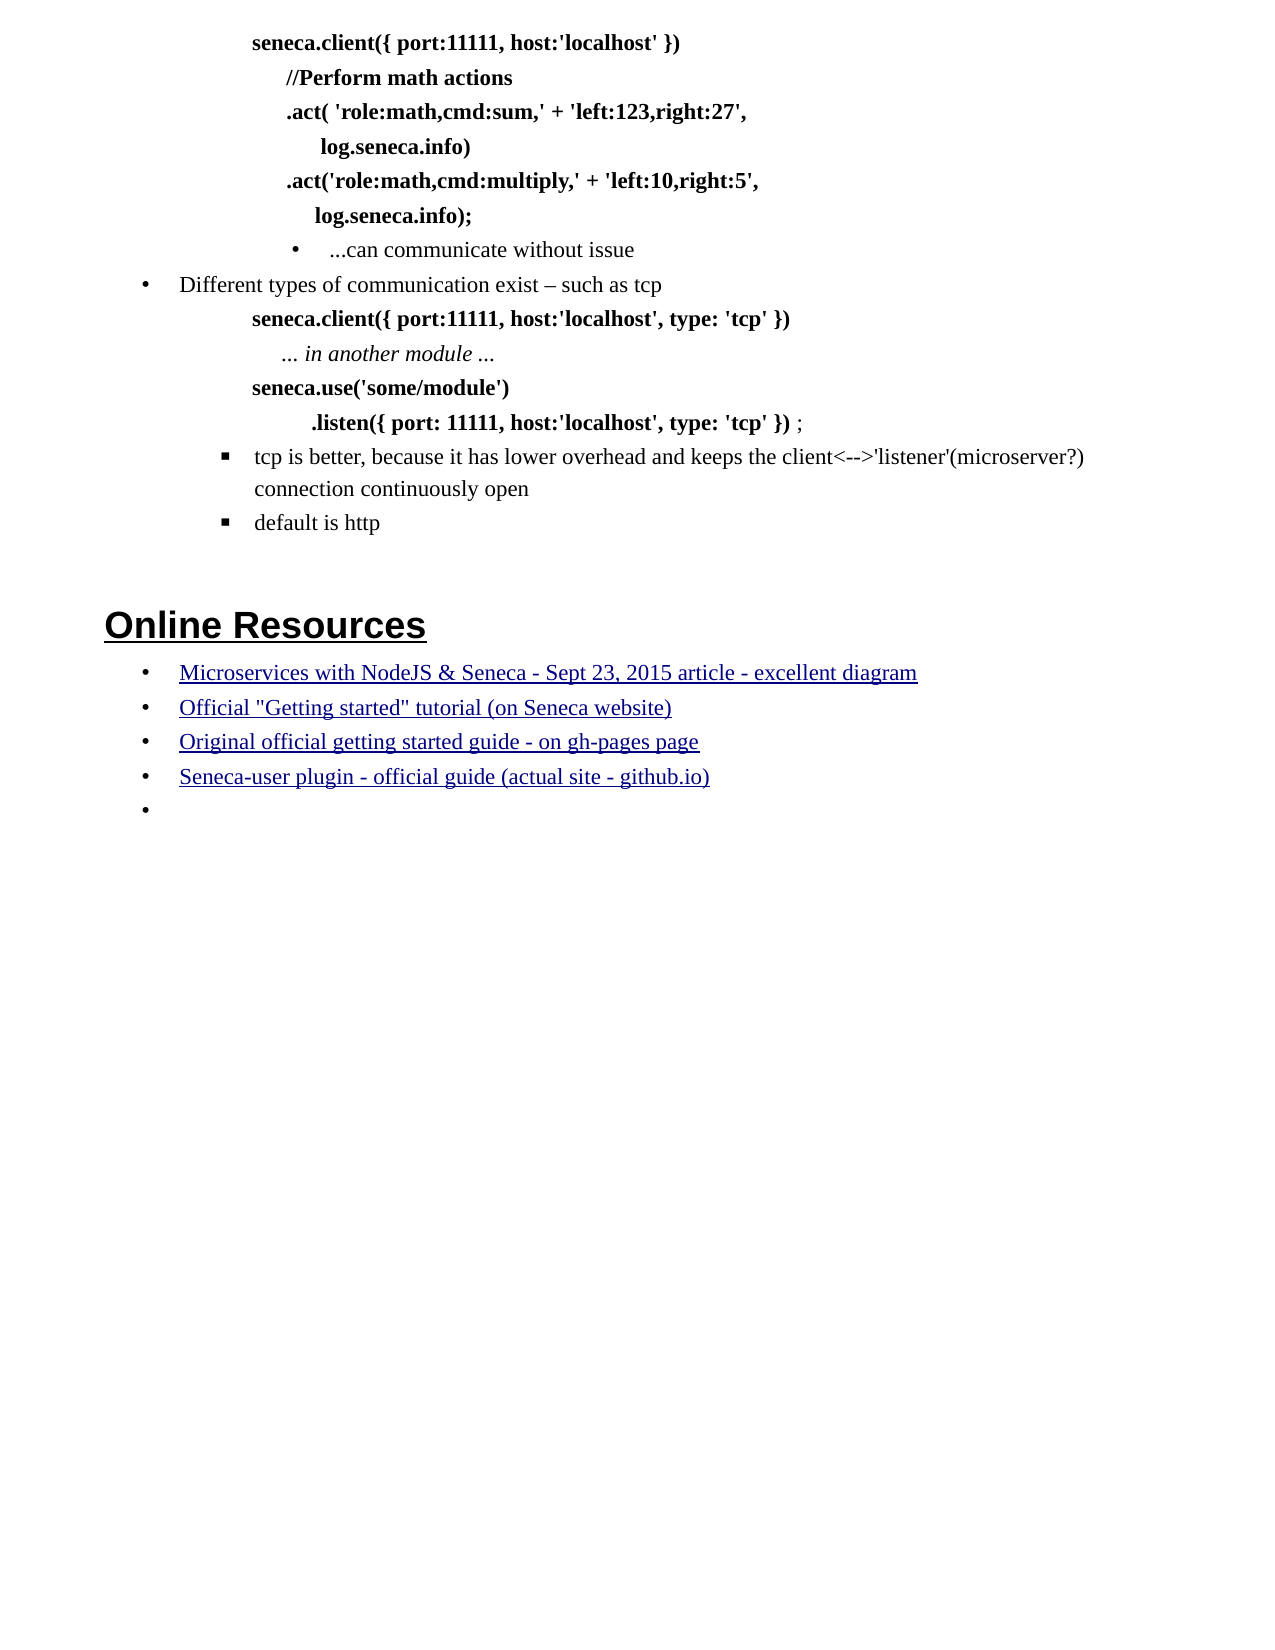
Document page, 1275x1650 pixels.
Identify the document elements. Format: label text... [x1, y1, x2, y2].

text seneca.client({ port:11111, host:'localhost' }) [252, 29, 1183, 56]
text seneca.client({ port:11111, host:'localhost', type: 'tcp' }) [252, 305, 1183, 332]
list ...can communicate without issue [292, 236, 1183, 263]
text ... in another module ... [104, 340, 1183, 366]
subtitle Online Resources [104, 603, 1183, 647]
text //Perform math actions [252, 64, 1183, 90]
text .act('role:math,cmd:multiply,' + 'left:10,right:5', [252, 167, 1183, 194]
list Original official getting started guide - on gh-pages page [142, 728, 1183, 755]
list default is http [217, 509, 1183, 536]
text log.seneca.info) [252, 133, 1183, 159]
list Seneca-user plugin - official guide (actual site - github.io) [142, 763, 1183, 789]
list tcp is better, because it has lower overhead and keeps the client<-->'listener'(microserver?) connection continuously open [217, 443, 1183, 501]
text .act( 'role:math,cmd:sum,' + 'left:123,right:27', [252, 98, 1183, 125]
text seneca.use('some/module') [252, 374, 1183, 401]
list Official "Getting started" tutorial (on Seneca website) [142, 694, 1183, 720]
text log.seneca.info); [252, 202, 1183, 228]
list Different types of communication exist – such as tcp [142, 271, 1183, 297]
list Microservices with NodeJS & Seneca - Sept 23, 2015 article - excellent diagram [142, 659, 1183, 686]
text .listen({ port: 11111, host:'localhost', type: 'tcp' }) ; [252, 409, 1183, 435]
